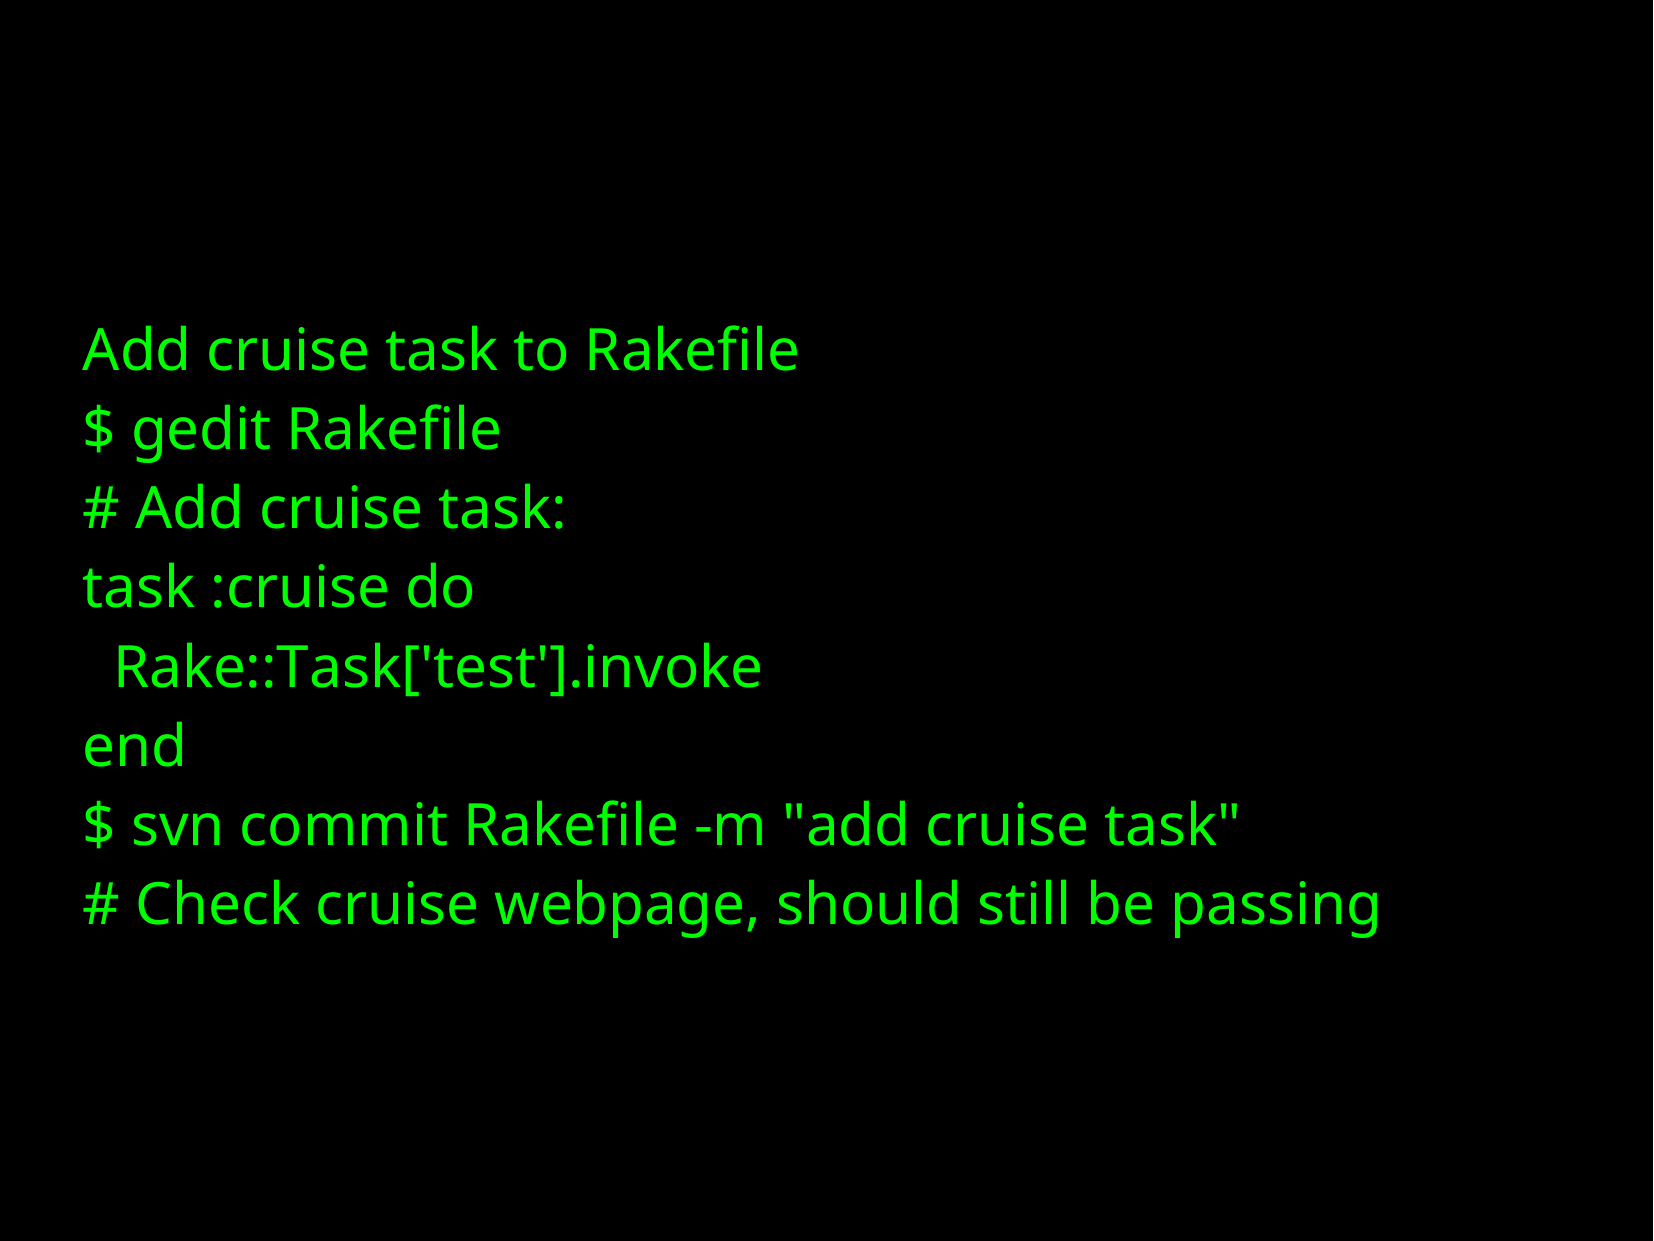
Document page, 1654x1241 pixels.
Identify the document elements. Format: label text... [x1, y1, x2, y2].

title Add cruise task to Rakefile $ gedit Rakefile # Add cruise task: task :cruise do Rake::Task['test'].invoke end $ svn commit Rakefile -m "add cruise task" # Check cruise webpage, should still be passing [82, 49, 1571, 1201]
